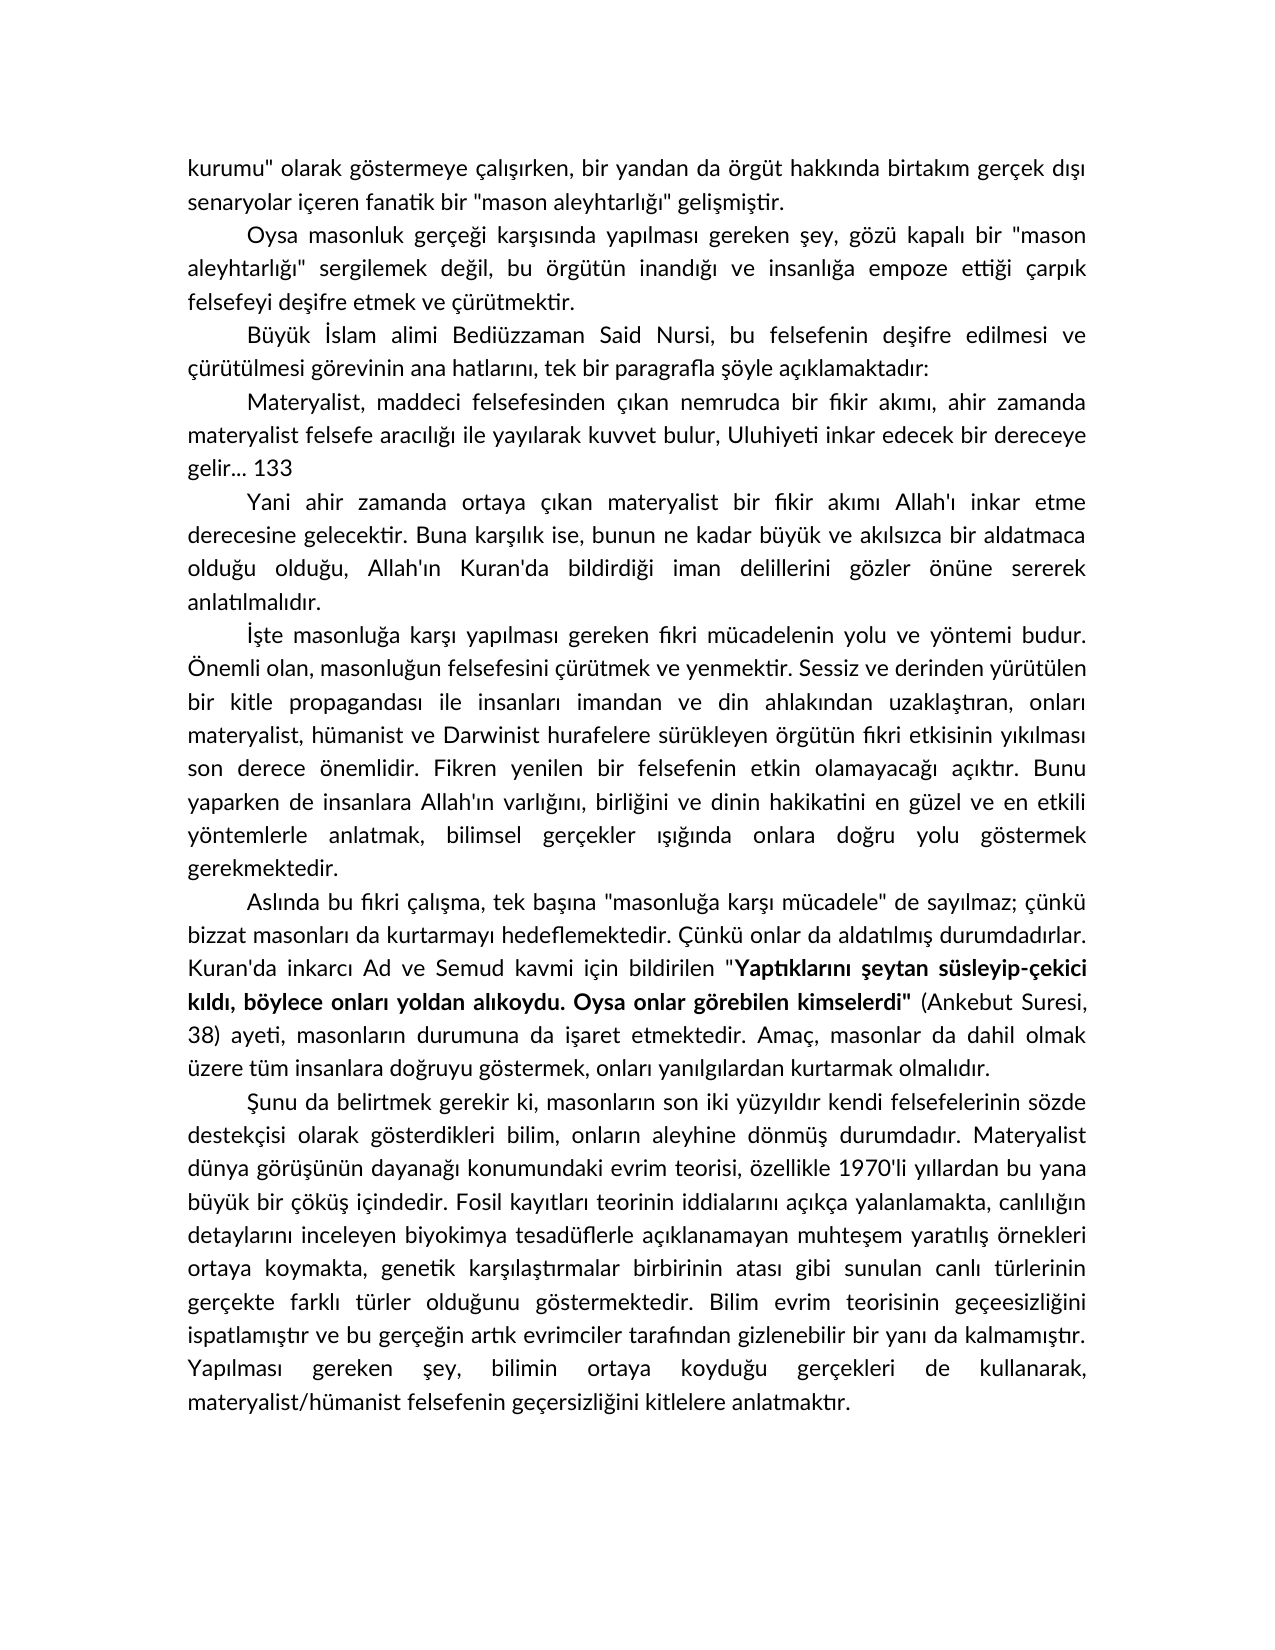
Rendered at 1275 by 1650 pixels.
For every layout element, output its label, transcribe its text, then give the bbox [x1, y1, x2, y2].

text Şunu da belirtmek gerekir ki, masonların son iki yüzyıldır kendi felsefelerinin sözde destekçisi olarak gösterdikleri bilim, onların aleyhine dönmüş durumdadır. Materyalist dünya görüşünün dayanağı konumundaki evrim teorisi, özellikle 1970'li yıllardan bu yana büyük bir çöküş içindedir. Fosil kayıtları teorinin iddialarını açıkça yalanlamakta, canlılığın detaylarını inceleyen biyokimya tesadüflerle açıklanamayan muhteşem yaratılış örnekleri ortaya koymakta, genetik karşılaştırmalar birbirinin atası gibi sunulan canlı türlerinin gerçekte farklı türler olduğunu göstermektedir. Bilim evrim teorisinin geçeesizliğini ispatlamıştır ve bu gerçeğin artık evrimciler tarafından gizlenebilir bir yanı da kalmamıştır. Yapılması gereken şey, bilimin ortaya koyduğu gerçekleri de kullanarak, materyalist/hümanist felsefenin geçersizliğini kitlelere anlatmaktır. [187, 1083, 1087, 1417]
text kurumu" olarak göstermeye çalışırken, bir yandan da örgüt hakkında birtakım gerçek dışı senaryolar içeren fanatik bir "mason aleyhtarlığı" gelişmiştir. [187, 150, 1087, 217]
text İşte masonluğa karşı yapılması gereken fikri mücadelenin yolu ve yöntemi budur. Önemli olan, masonluğun felsefesini çürütmek ve yenmektir. Sessiz ve derinden yürütülen bir kitle propagandası ile insanları imandan ve din ahlakından uzaklaştıran, onları materyalist, hümanist ve Darwinist hurafelere sürükleyen örgütün fikri etkisinin yıkılması son derece önemlidir. Fikren yenilen bir felsefenin etkin olamayacağı açıktır. Bunu yaparken de insanlara Allah'ın varlığını, birliğini ve dinin hakikatini en güzel ve en etkili yöntemlerle anlatmak, bilimsel gerçekler ışığında onlara doğru yolu göstermek gerekmektedir. [187, 617, 1087, 883]
text Yani ahir zamanda ortaya çıkan materyalist bir fikir akımı Allah'ı inkar etme derecesine gelecektir. Buna karşılık ise, bunun ne kadar büyük ve akılsızca bir aldatmaca olduğu olduğu, Allah'ın Kuran'da bildirdiği iman delillerini gözler önüne sererek anlatılmalıdır. [187, 483, 1087, 617]
text Oysa masonluk gerçeği karşısında yapılması gereken şey, gözü kapalı bir "mason aleyhtarlığı" sergilemek değil, bu örgütün inandığı ve insanlığa empoze ettiği çarpık felsefeyi deşifre etmek ve çürütmektir. [187, 217, 1087, 317]
text Materyalist, maddeci felsefesinden çıkan nemrudca bir fikir akımı, ahir zamanda materyalist felsefe aracılığı ile yayılarak kuvvet bulur, Uluhiyeti inkar edecek bir dereceye gelir... 133 [187, 383, 1087, 483]
text Aslında bu fikri çalışma, tek başına "masonluğa karşı mücadele" de sayılmaz; çünkü bizzat masonları da kurtarmayı hedeflemektedir. Çünkü onlar da aldatılmış durumdadırlar. Kuran'da inkarcı Ad ve Semud kavmi için bildirilen "Yaptıklarını şeytan süsleyip-çekici kıldı, böylece onları yoldan alıkoydu. Oysa onlar görebilen kimselerdi" (Ankebut Suresi, 38) ayeti, masonların durumuna da işaret etmektedir. Amaç, masonlar da dahil olmak üzere tüm insanlara doğruyu göstermek, onları yanılgılardan kurtarmak olmalıdır. [187, 883, 1087, 1083]
text Büyük İslam alimi Bediüzzaman Said Nursi, bu felsefenin deşifre edilmesi ve çürütülmesi görevinin ana hatlarını, tek bir paragrafla şöyle açıklamaktadır: [187, 317, 1087, 383]
